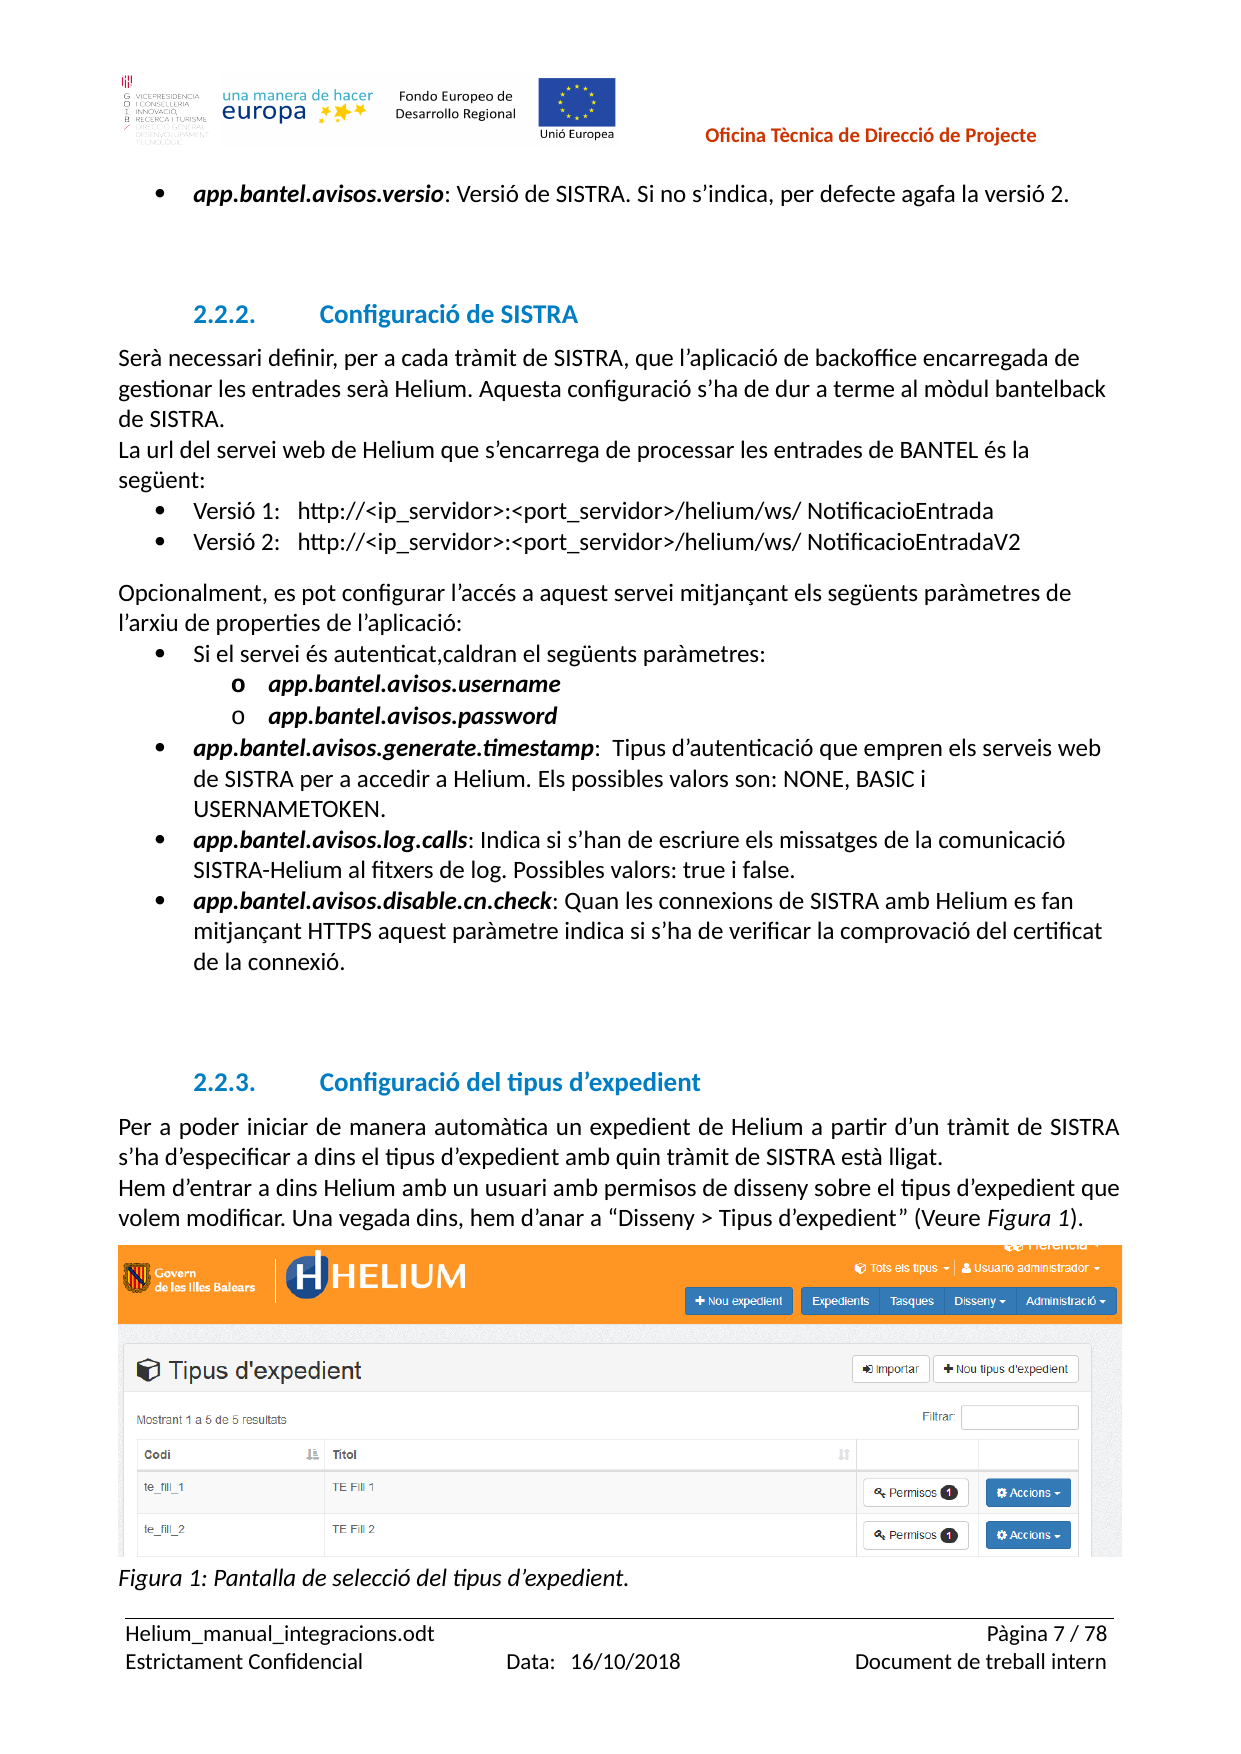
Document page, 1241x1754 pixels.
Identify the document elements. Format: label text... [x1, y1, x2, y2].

subtitle Configuració de SISTRA [193, 297, 1122, 330]
list app.bantel.avisos.password [231, 700, 1122, 732]
list Versió 1: http://<ip_servidor>:<port_servidor>/helium/ws/ NotificacioEntrada [156, 495, 1122, 526]
text La url del servei web de Helium que s’encarrega de processar les entrades de BANTEL és la següent: [118, 434, 1122, 495]
list app.bantel.avisos.versio: Versió de SISTRA. Si no s’indica, per defecte agafa la versió 2. [156, 178, 1122, 208]
list app.bantel.avisos.generate.timestamp: Tipus d’autenticació que empren els serveis web de SISTRA per a accedir a Helium. Els possibles valors son: NONE, BASIC i USERNAMETOKEN. [156, 732, 1122, 824]
picture [118, 73, 213, 147]
list Versió 2: http://<ip_servidor>:<port_servidor>/helium/ws/ NotificacioEntradaV2 [156, 526, 1122, 556]
subtitle Configuració del tipus d’expedient [193, 1065, 1122, 1098]
text Per a poder iniciar de manera automàtica un expedient de Helium a partir d’un tràmit de SISTRA s’ha d’especificar a dins el tipus d’expedient amb quin tràmit de SISTRA està lligat. [118, 1111, 1122, 1172]
text Hem d’entrar a dins Helium amb un usuari amb permisos de disseny sobre el tipus d’expedient que volem modificar. Una vegada dins, hem d’anar a “Disseny > Tipus d’expedient” (Veure Figura 1). [118, 1172, 1122, 1233]
list app.bantel.avisos.username [231, 669, 1122, 700]
list app.bantel.avisos.disable.cn.check: Quan les connexions de SISTRA amb Helium es fan mitjançant HTTPS aquest paràmetre indica si s’ha de verificar la comprovació del certificat de la connexió. [156, 885, 1122, 976]
text Serà necessari definir, per a cada tràmit de SISTRA, que l’aplicació de backoffice encarregada de gestionar les entrades serà Helium. Aquesta configuració s’ha de dur a terme al mòdul bantelback de SISTRA. [118, 343, 1122, 434]
picture [118, 1245, 1123, 1557]
text Opcionalment, es pot configurar l’accés a aquest servei mitjançant els següents paràmetres de l’arxiu de properties de l’aplicació: [118, 577, 1122, 638]
picture [219, 73, 621, 147]
list app.bantel.avisos.log.calls: Indica si s’han de escriure els missatges de la comunicació SISTRA-Helium al fitxers de log. Possibles valors: true i false. [156, 824, 1122, 885]
text Figura 1: Pantalla de selecció del tipus d’expedient. [118, 1557, 1122, 1593]
list Si el servei és autenticat,caldran el següents paràmetres: [156, 638, 1122, 669]
